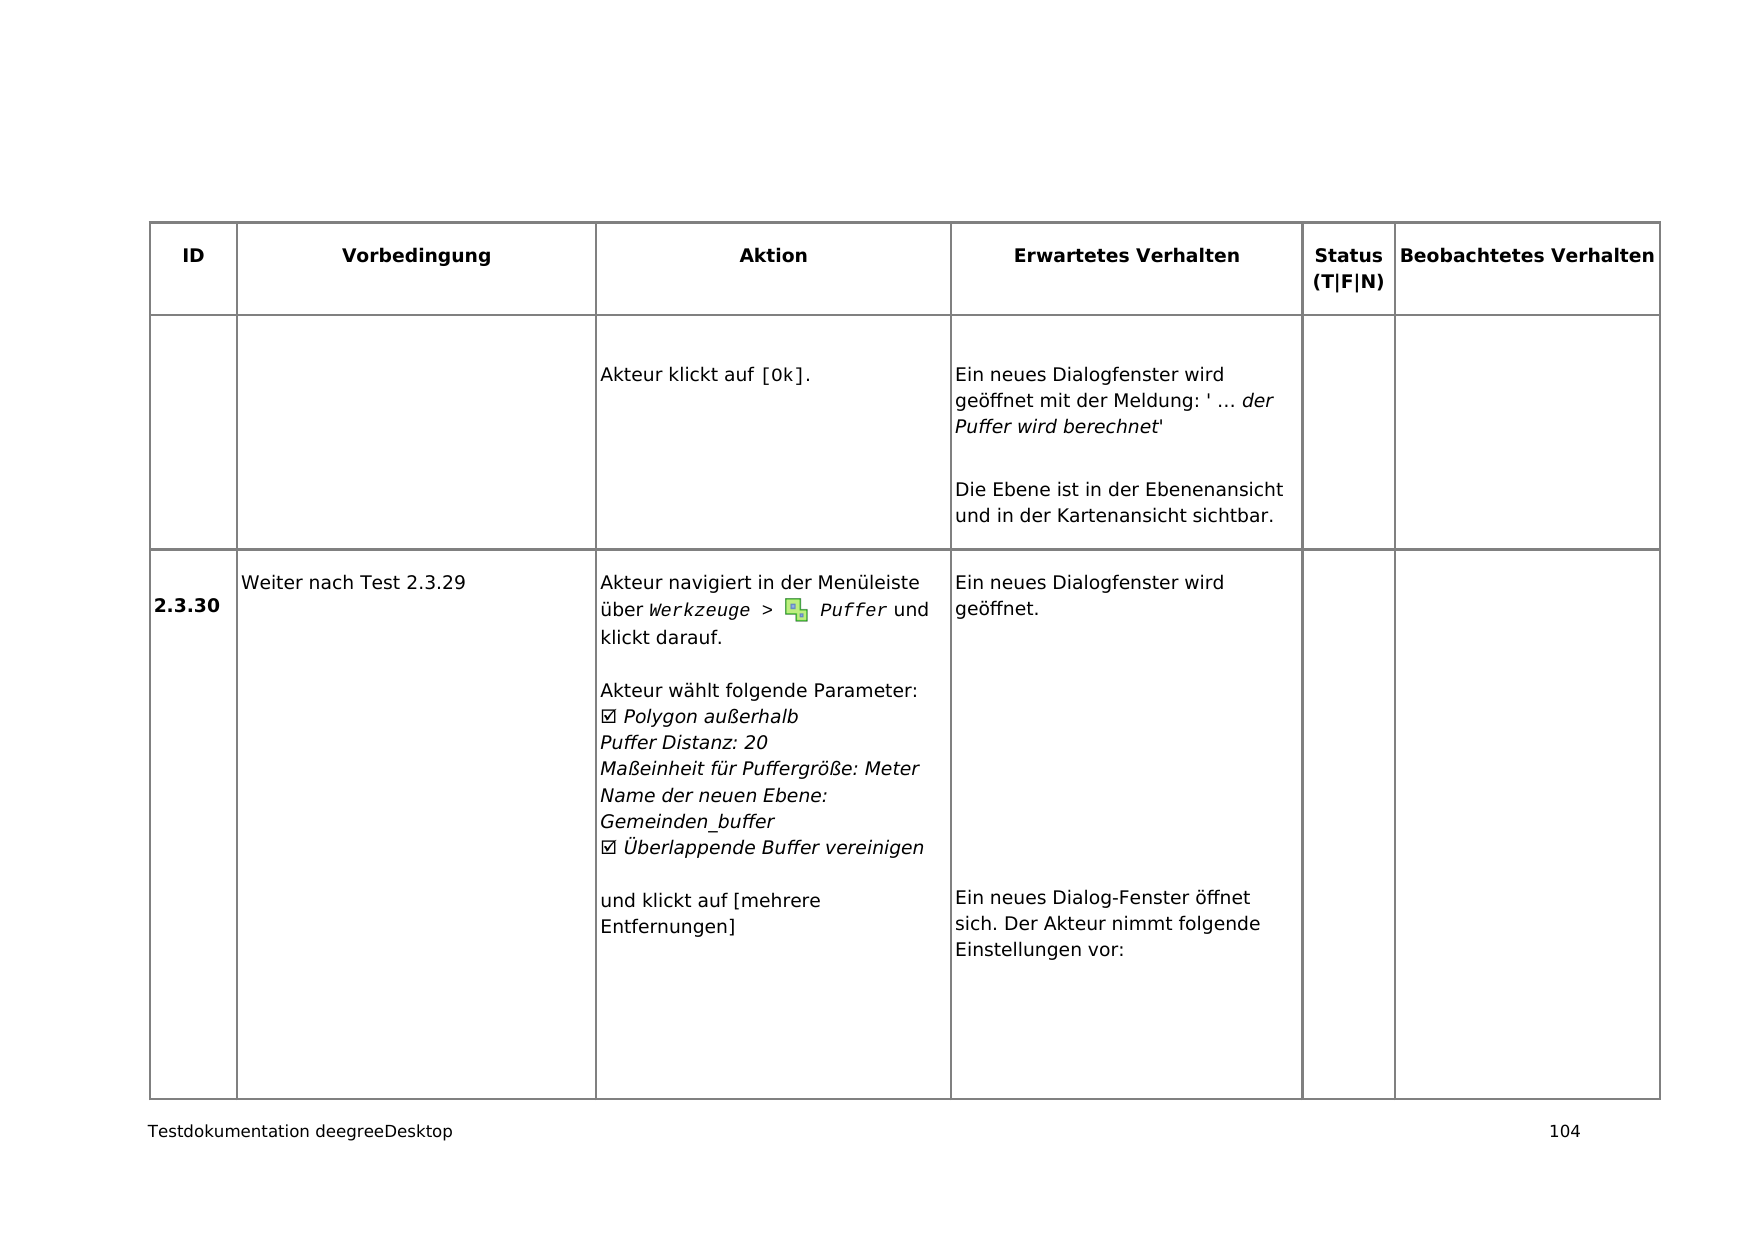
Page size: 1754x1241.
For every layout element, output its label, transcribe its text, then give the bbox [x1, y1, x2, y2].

table_header Vorbedingung [238, 224, 595, 314]
table_cell [151, 551, 236, 1098]
table_cell Akteur klickt auf [Ok]. [597, 316, 950, 548]
table_header Erwartetes Verhalten [952, 224, 1301, 314]
table_cell [1396, 316, 1659, 548]
table_cell Ein neues Dialogfenster wird geöffnet. Ein neues Dialog-Fenster öffnet sich. Der Akteur nimmt folgende Einstellungen vor: [952, 551, 1301, 1098]
table_cell [1304, 551, 1394, 1098]
table_header Aktion [597, 224, 950, 314]
table_cell Ein neues Dialogfenster wird geöffnet mit der Meldung: ' … der Puffer wird berechnet' Die Ebene ist in der Ebenenansicht und in der Kartenansicht sichtbar. [952, 316, 1301, 548]
table_header Status (T|F|N) [1304, 224, 1394, 314]
table_cell [238, 316, 595, 548]
picture [784, 598, 809, 623]
table_cell Akteur navigiert in der Menüleiste über Werkzeuge > Puffer und klickt darauf. Akteur wählt folgende Parameter:  Polygon außerhalb Puffer Distanz: 20 Maßeinheit für Puffergröße: Meter Name der neuen Ebene: Gemeinden_buffer  Überlappende Buffer vereinigen und klickt auf [mehrere Entfernungen] [597, 551, 950, 1098]
table_cell [1304, 316, 1394, 548]
table_cell Weiter nach Test 2.3.29 [238, 551, 595, 1098]
table_header ID [151, 224, 236, 314]
table_header Beobachtetes Verhalten [1396, 224, 1659, 314]
table_cell [1396, 551, 1659, 1098]
table_cell [151, 316, 236, 548]
